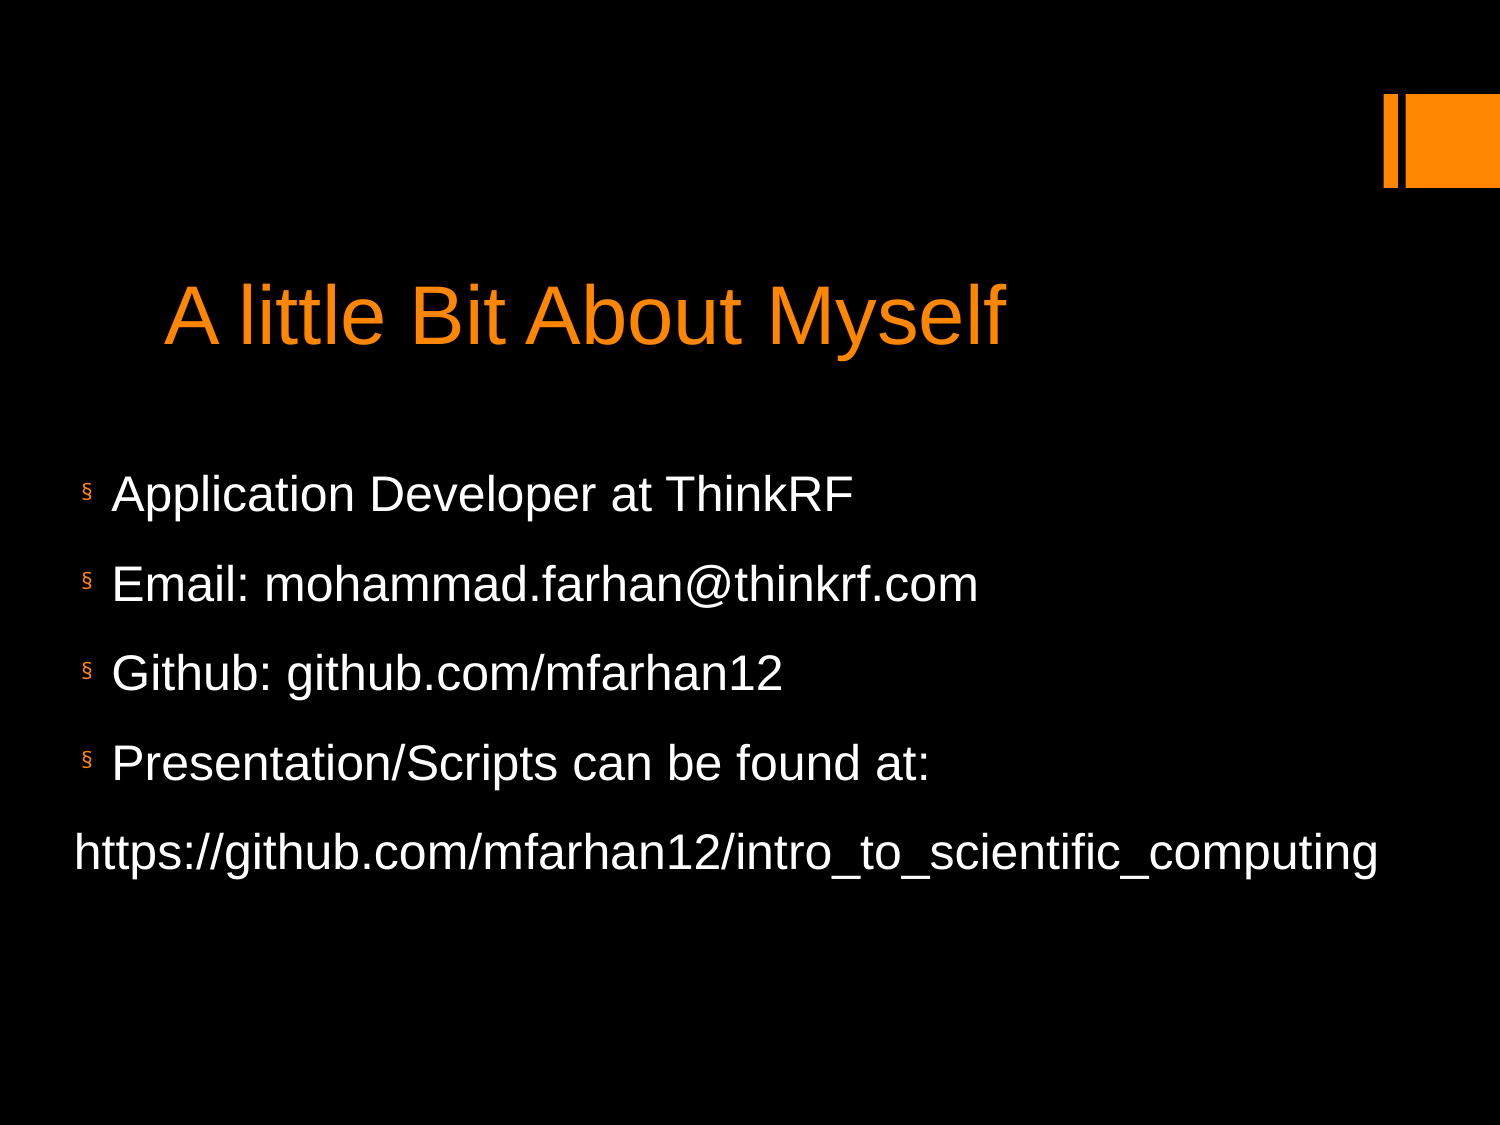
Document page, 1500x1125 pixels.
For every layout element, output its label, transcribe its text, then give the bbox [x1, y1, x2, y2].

list Application Developer at ThinkRF Email: mohammad.farhan@thinkrf.com Github: github.com/mfarhan12 Presentation/Scripts can be found at: https://github.com/mfarhan12/intro_to_scientific_computing [59, 454, 1460, 1108]
title A little Bit About Myself [150, 253, 1350, 443]
